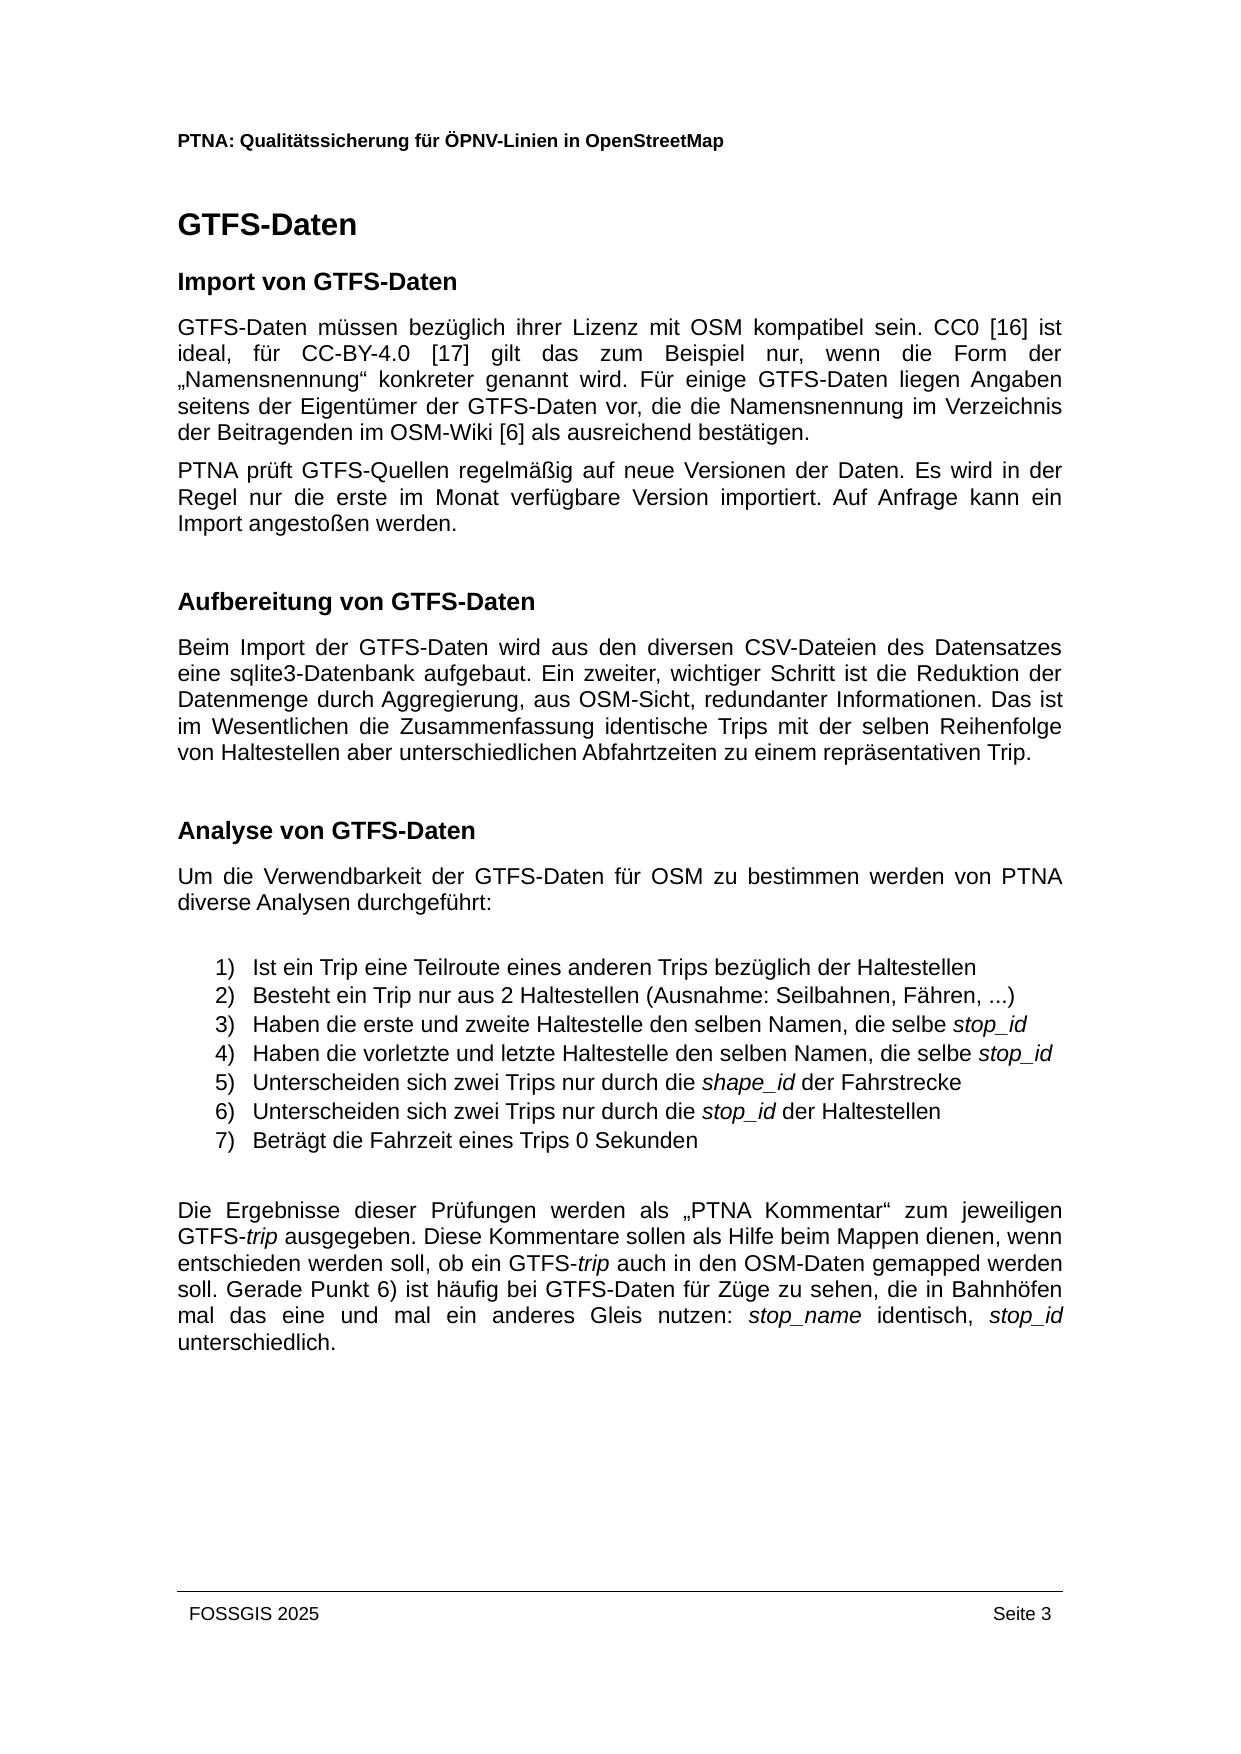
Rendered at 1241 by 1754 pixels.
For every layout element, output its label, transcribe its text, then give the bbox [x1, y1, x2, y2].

list Unterscheiden sich zwei Trips nur durch die stop_id der Haltestellen [215, 1098, 1063, 1125]
list Unterscheiden sich zwei Trips nur durch die shape_id der Fahrstrecke [215, 1069, 1063, 1096]
text Um die Verwendbarkeit der GTFS-Daten für OSM zu bestimmen werden von PTNA diverse Analysen durchgeführt: [177, 863, 1063, 915]
text Die Ergebnisse dieser Prüfungen werden als „PTNA Kommentar“ zum jeweiligen GTFS-trip ausgegeben. Diese Kommentare sollen als Hilfe beim Mappen dienen, wenn entschieden werden soll, ob ein GTFS-trip auch in den OSM-Daten gemapped werden soll. Gerade Punkt 6) ist häufig bei GTFS-Daten für Züge zu sehen, die in Bahnhöfen mal das eine und mal ein anderes Gleis nutzen: stop_name identisch, stop_id unterschiedlich. [177, 1197, 1063, 1355]
subtitle GTFS-Daten [177, 206, 1063, 242]
text Beim Import der GTFS-Daten wird aus den diversen CSV-Dateien des Datensatzes eine sqlite3-Datenbank aufgebaut. Ein zweiter, wichtiger Schritt ist die Reduktion der Datenmenge durch Aggregierung, aus OSM-Sicht, redundanter Informationen. Das ist im Wesentlichen die Zusammenfassung identische Trips mit der selben Reihenfolge von Haltestellen aber unterschiedlichen Abfahrtzeiten zu einem repräsentativen Trip. [177, 633, 1063, 765]
subtitle Analyse von GTFS-Daten [177, 816, 1063, 845]
text GTFS-Daten müssen bezüglich ihrer Lizenz mit OSM kompatibel sein. CC0 [16] ist ideal, für CC-BY-4.0 [17] gilt das zum Beispiel nur, wenn die Form der „Namensnennung“ konkreter genannt wird. Für einige GTFS-Daten liegen Angaben seitens der Eigentümer der GTFS-Daten vor, die die Namensnennung im Verzeichnis der Beitragenden im OSM-Wiki [6] als ausreichend bestätigen. [177, 313, 1063, 445]
list Besteht ein Trip nur aus 2 Haltestellen (Ausnahme: Seilbahnen, Fähren, ...) [215, 982, 1063, 1009]
list Beträgt die Fahrzeit eines Trips 0 Sekunden [215, 1127, 1063, 1154]
list Haben die vorletzte und letzte Haltestelle den selben Namen, die selbe stop_id [215, 1040, 1063, 1067]
list Ist ein Trip eine Teilroute eines anderen Trips bezüglich der Haltestellen [215, 953, 1063, 980]
text PTNA prüft GTFS-Quellen regelmäßig auf neue Versionen der Daten. Es wird in der Regel nur die erste im Monat verfügbare Version importiert. Auf Anfrage kann ein Import angestoßen werden. [177, 457, 1063, 536]
list Haben die erste und zweite Haltestelle den selben Namen, die selbe stop_id [215, 1011, 1063, 1038]
subtitle Import von GTFS-Daten [177, 267, 1063, 296]
subtitle Aufbereitung von GTFS-Daten [177, 587, 1063, 616]
